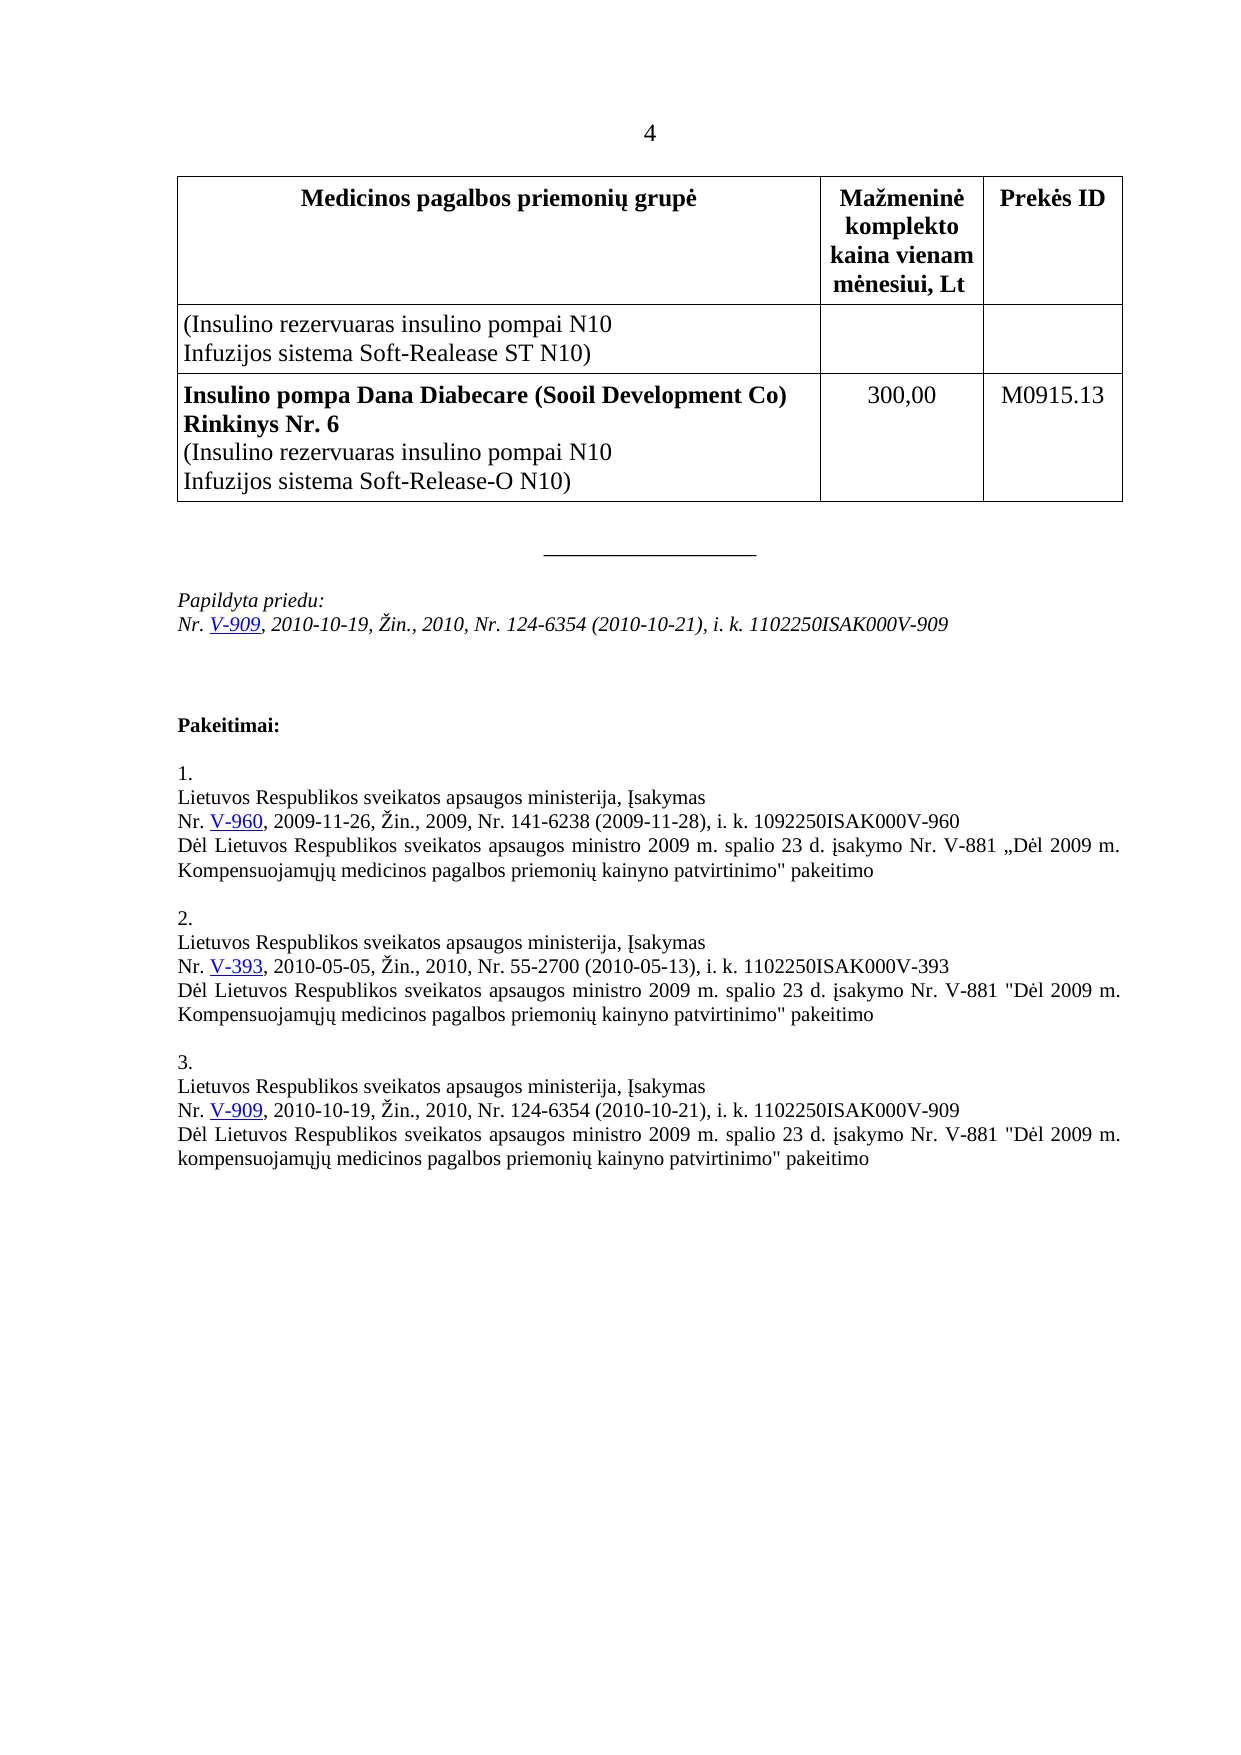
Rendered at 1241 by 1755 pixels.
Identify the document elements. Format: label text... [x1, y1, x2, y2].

table_header Mažmeninė komplekto kaina vienam mėnesiui, Lt [821, 177, 983, 303]
text Nr. V-909, 2010-10-19, Žin., 2010, Nr. 124-6354 (2010-10-21), i. k. 1102250ISAK000V-909 [177, 1098, 1122, 1122]
text Dėl Lietuvos Respublikos sveikatos apsaugos ministro 2009 m. spalio 23 d. įsakymo Nr. V-881 „Dėl 2009 m. Kompensuojamųjų medicinos pagalbos priemonių kainyno patvirtinimo" pakeitimo [177, 833, 1122, 882]
text Pakeitimai: [177, 713, 1122, 737]
table_cell [821, 305, 983, 373]
table_header Prekės ID [984, 177, 1122, 303]
text Papildyta priedu: [177, 588, 1122, 612]
table_cell [984, 415, 1122, 501]
table_cell M0915.13 [984, 374, 1122, 414]
table_cell Insulino pompa Dana Diabecare (Sooil Development Co) Rinkinys Nr. 6 (Insulino rezervuaras insulino pompai N10 Infuzijos sistema Soft-Release-O N10) [178, 374, 820, 501]
text Lietuvos Respublikos sveikatos apsaugos ministerija, Įsakymas [177, 930, 1122, 954]
text 1. [177, 761, 1122, 785]
text Nr. V-909, 2010-10-19, Žin., 2010, Nr. 124-6354 (2010-10-21), i. k. 1102250ISAK000V-909 [177, 612, 1122, 636]
text 3. [177, 1050, 1122, 1074]
text Lietuvos Respublikos sveikatos apsaugos ministerija, Įsakymas [177, 1074, 1122, 1098]
table_cell 300,00 [821, 374, 983, 414]
table_cell (Insulino rezervuaras insulino pompai N10 Infuzijos sistema Soft-Realease ST N10) [178, 305, 820, 373]
text 2. [177, 906, 1122, 930]
text Dėl Lietuvos Respublikos sveikatos apsaugos ministro 2009 m. spalio 23 d. įsakymo Nr. V-881 "Dėl 2009 m. Kompensuojamųjų medicinos pagalbos priemonių kainyno patvirtinimo" pakeitimo [177, 978, 1122, 1026]
table_header Medicinos pagalbos priemonių grupė [178, 177, 820, 303]
table_cell [821, 415, 983, 501]
table_cell [984, 305, 1122, 373]
text Nr. V-393, 2010-05-05, Žin., 2010, Nr. 55-2700 (2010-05-13), i. k. 1102250ISAK000V-393 [177, 954, 1122, 978]
text Lietuvos Respublikos sveikatos apsaugos ministerija, Įsakymas [177, 785, 1122, 809]
text _________________ [177, 531, 1122, 559]
text Dėl Lietuvos Respublikos sveikatos apsaugos ministro 2009 m. spalio 23 d. įsakymo Nr. V-881 "Dėl 2009 m. kompensuojamųjų medicinos pagalbos priemonių kainyno patvirtinimo" pakeitimo [177, 1122, 1122, 1170]
text Nr. V-960, 2009-11-26, Žin., 2009, Nr. 141-6238 (2009-11-28), i. k. 1092250ISAK000V-960 [177, 809, 1122, 833]
